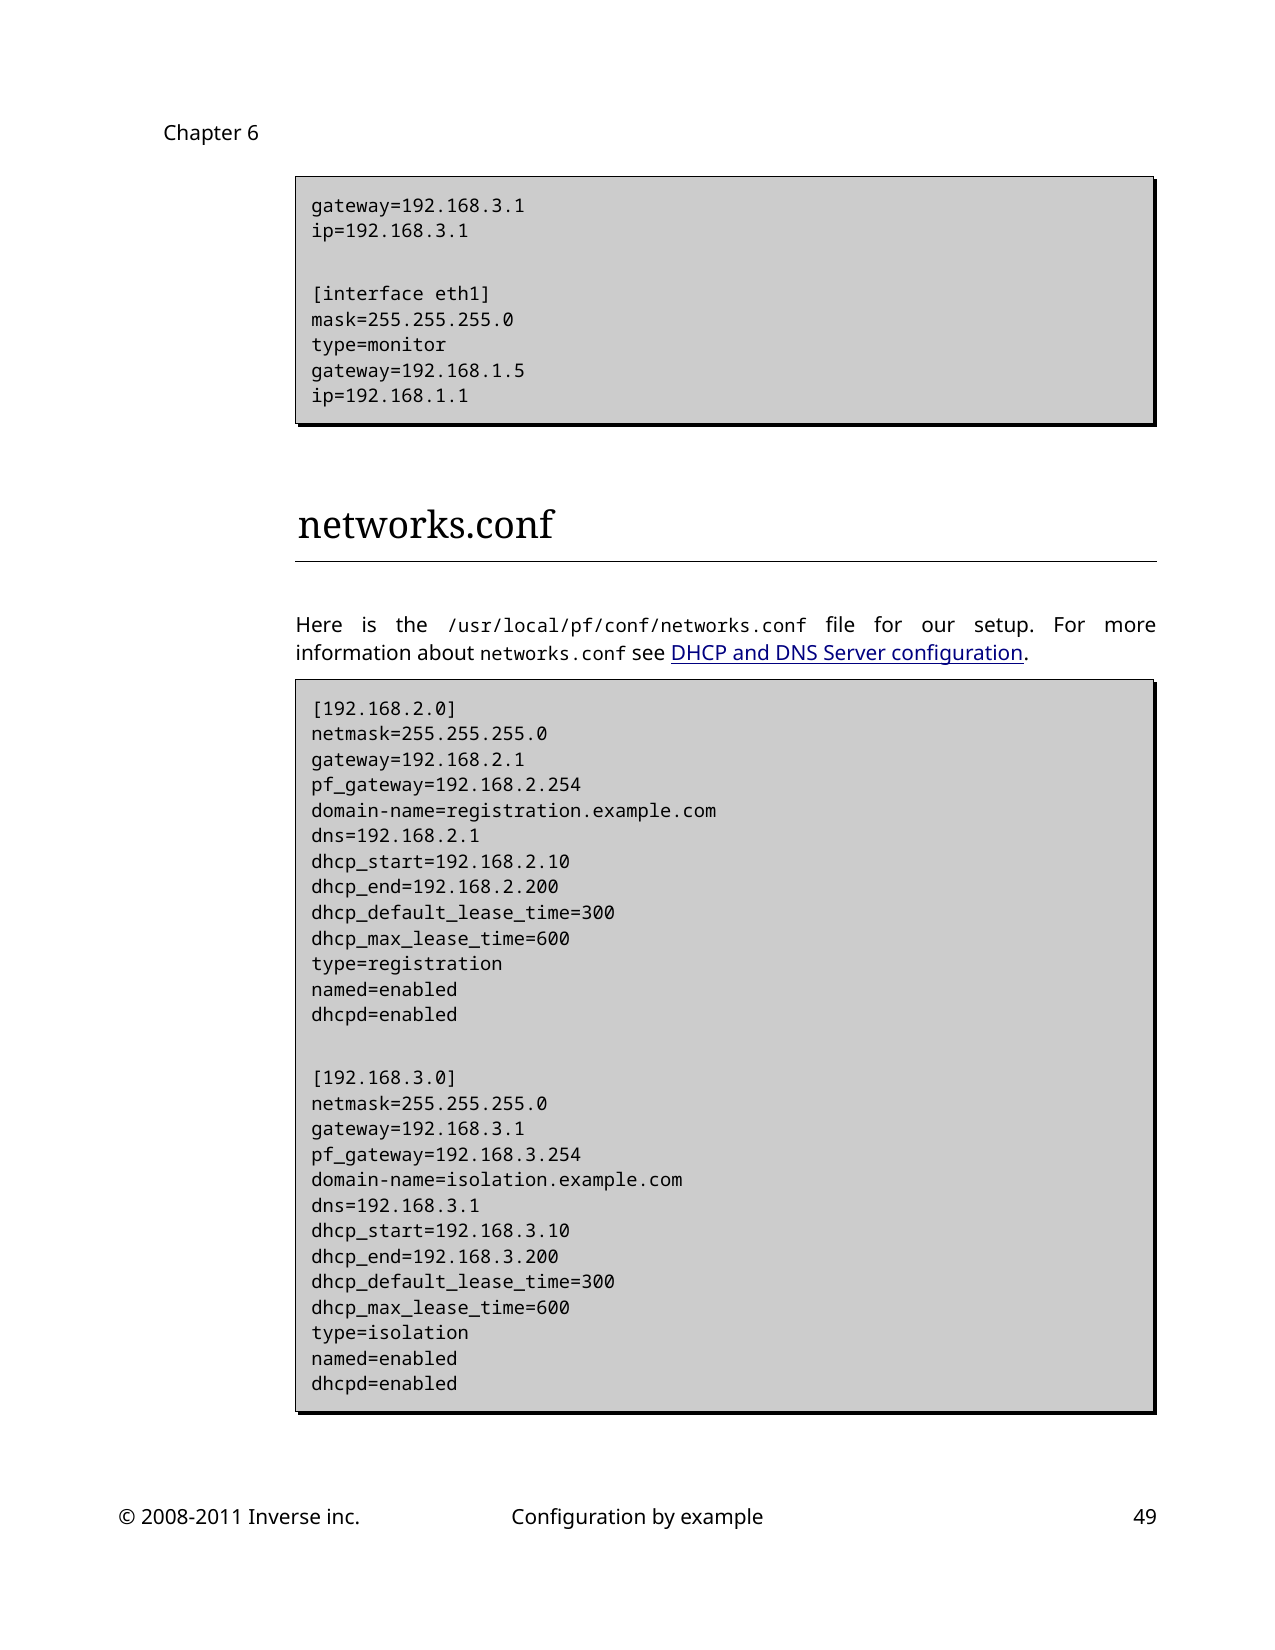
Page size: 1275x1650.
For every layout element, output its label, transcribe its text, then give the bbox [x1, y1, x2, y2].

text Here is the /usr/local/pf/conf/networks.conf file for our setup. For more information about networks.conf see DHCP and DNS Server configuration. [295, 610, 1157, 667]
subtitle networks.conf [295, 498, 1157, 561]
text [192.168.3.0] netmask=255.255.255.0 gateway=192.168.3.1 pf_gateway=192.168.3.254 domain-name=isolation.example.com dns=192.168.3.1 dhcp_start=192.168.3.10 dhcp_end=192.168.3.200 dhcp_default_lease_time=300 dhcp_max_lease_time=600 type=isolation named=enabled dhcpd=enabled [296, 1048, 1153, 1411]
text gateway=192.168.3.1 ip=192.168.3.1 [296, 177, 1153, 233]
text [interface eth1] mask=255.255.255.0 type=monitor gateway=192.168.1.5 ip=192.168.1.1 [296, 264, 1153, 423]
text [192.168.2.0] netmask=255.255.255.0 gateway=192.168.2.1 pf_gateway=192.168.2.254 domain-name=registration.example.com dns=192.168.2.1 dhcp_start=192.168.2.10 dhcp_end=192.168.2.200 dhcp_default_lease_time=300 dhcp_max_lease_time=600 type=registration named=enabled dhcpd=enabled [296, 680, 1153, 1017]
